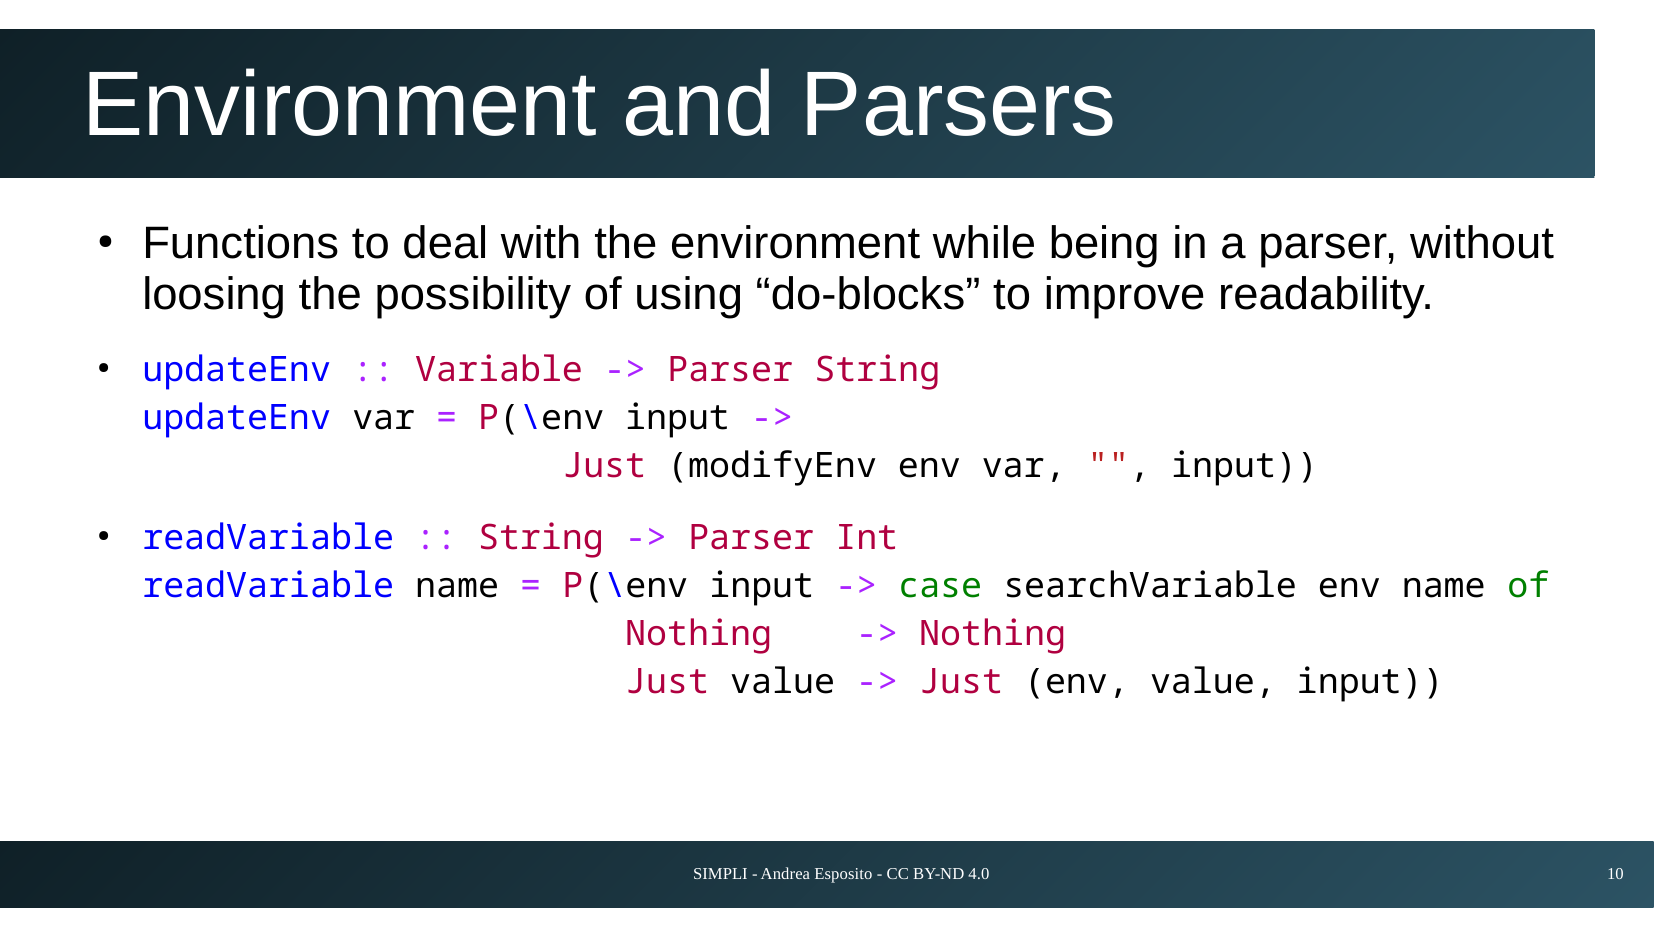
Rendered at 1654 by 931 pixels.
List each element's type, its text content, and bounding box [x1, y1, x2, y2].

title Environment and Parsers [82, 29, 1595, 178]
list Functions to deal with the environment while being in a parser, without loosing the possibility of using “do-blocks” to improve readability. updateEnv :: Variable -> Parser String updateEnv var = P(\env input -> Just (modifyEnv env var, "", input)) readVariable :: String -> Parser Int readVariable name = P(\env input -> case searchVariable env name of Nothing -> Nothing Just value -> Just (env, value, input)) [82, 217, 1571, 758]
